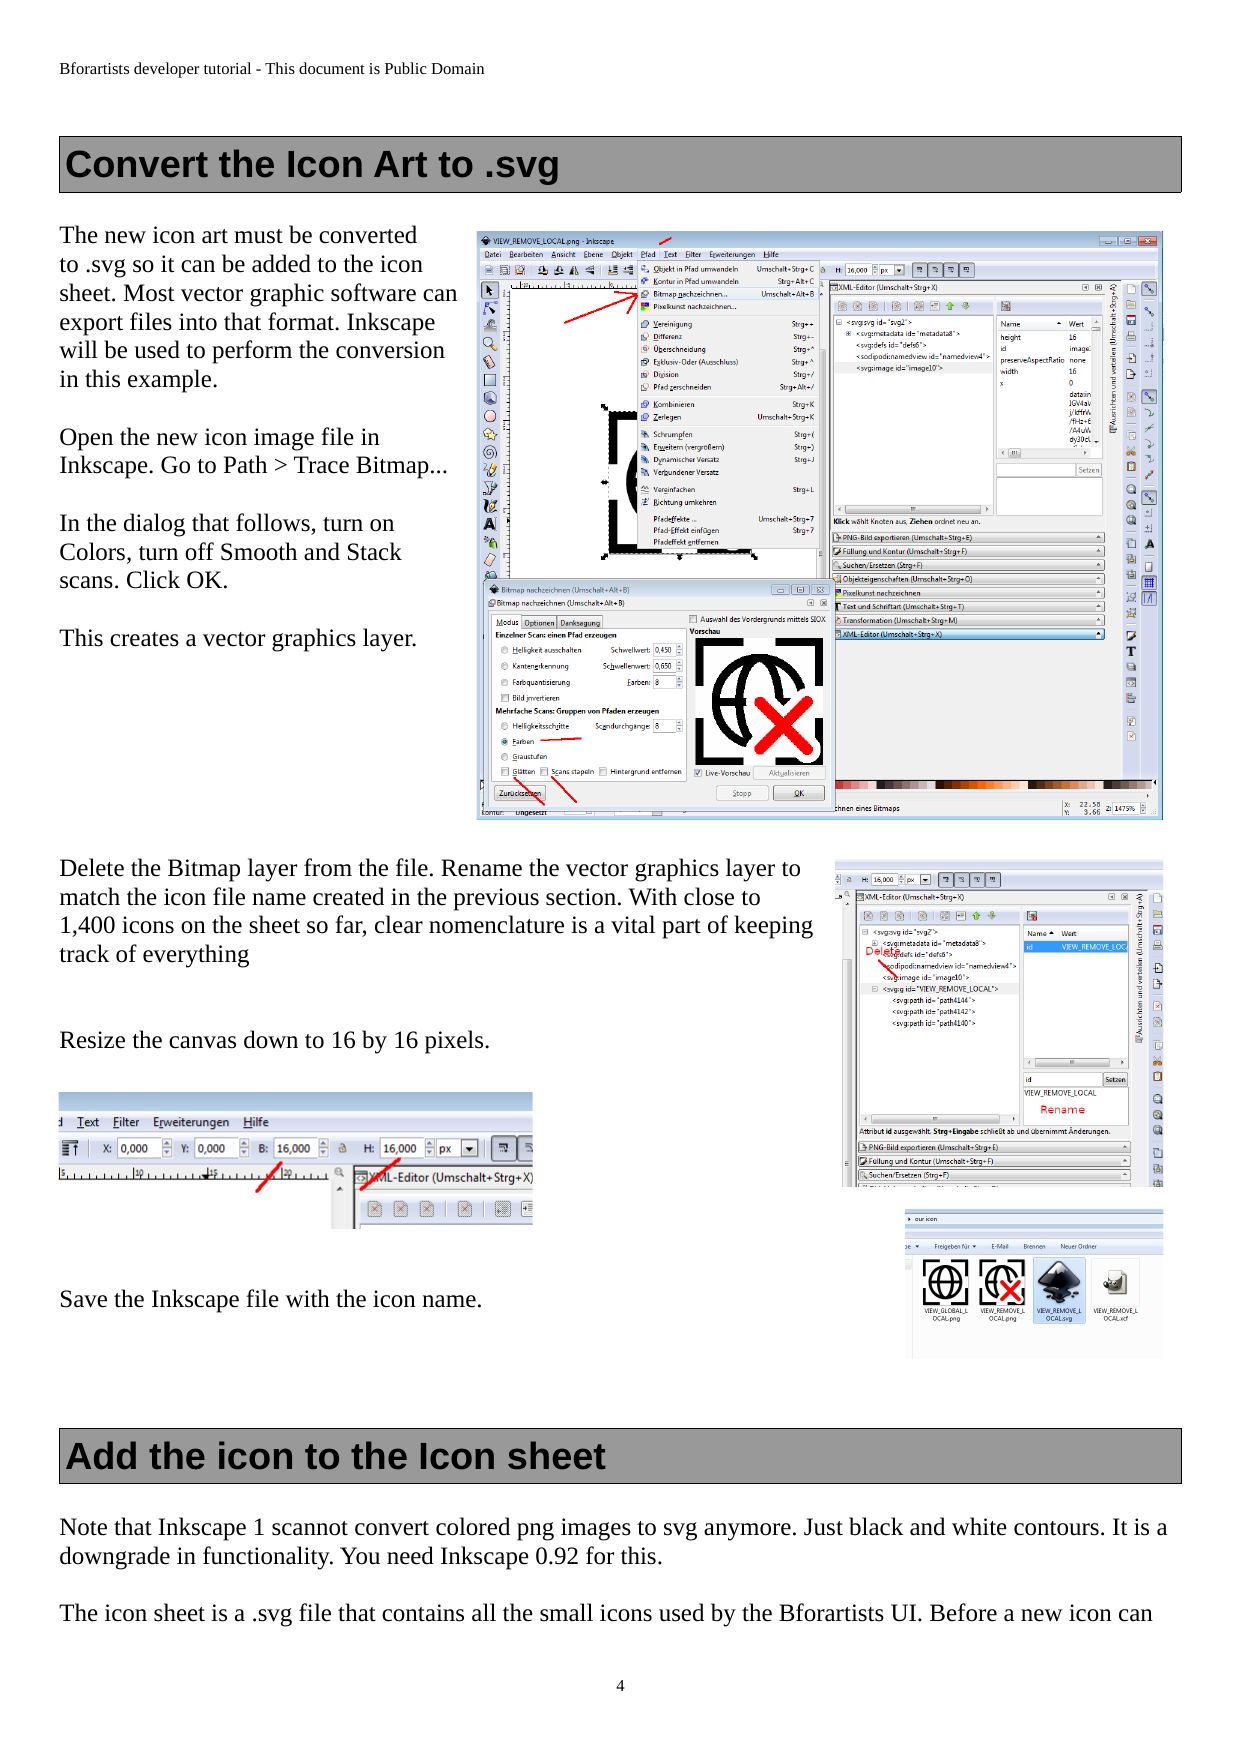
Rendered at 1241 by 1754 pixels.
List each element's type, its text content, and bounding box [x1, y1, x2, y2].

text Open the new icon image file in Inkscape. Go to Path > Trace Bitmap... [59, 422, 476, 479]
text The new icon art must be converted to .svg so it can be added to the icon sheet. Most vector graphic software can export files into that format. Inkscape will be used to perform the conversion in this example. [59, 221, 1181, 393]
table_header Convert the Icon Art to .svg [60, 137, 1181, 192]
picture [476, 231, 1164, 820]
text Note that Inkscape 1 scannot convert colored png images to svg anymore. Just black and white contours. It is a downgrade in functionality. You need Inkscape 0.92 for this. [59, 1512, 1181, 1569]
picture [58, 1092, 533, 1229]
text In the dialog that follows, turn on Colors, turn off Smooth and Stack scans. Click OK. [59, 508, 476, 594]
text This creates a vector graphics layer. [59, 623, 476, 652]
text The icon sheet is a .svg file that contains all the small icons used by the Bforartists UI. Before a new icon can [59, 1598, 1181, 1627]
picture [835, 859, 1164, 1187]
text Delete the Bitmap layer from the file. Rename the vector graphics layer to match the icon file name created in the previous section. With close to 1,400 icons on the sheet so far, clear nomenclature is a vital part of keeping track of everything [59, 853, 1181, 968]
picture [905, 1209, 1164, 1359]
text Resize the canvas down to 16 by 16 pixels. [59, 1026, 835, 1054]
table_header Add the icon to the Icon sheet [60, 1429, 1181, 1483]
text Save the Inkscape file with the icon name. [59, 1284, 905, 1313]
